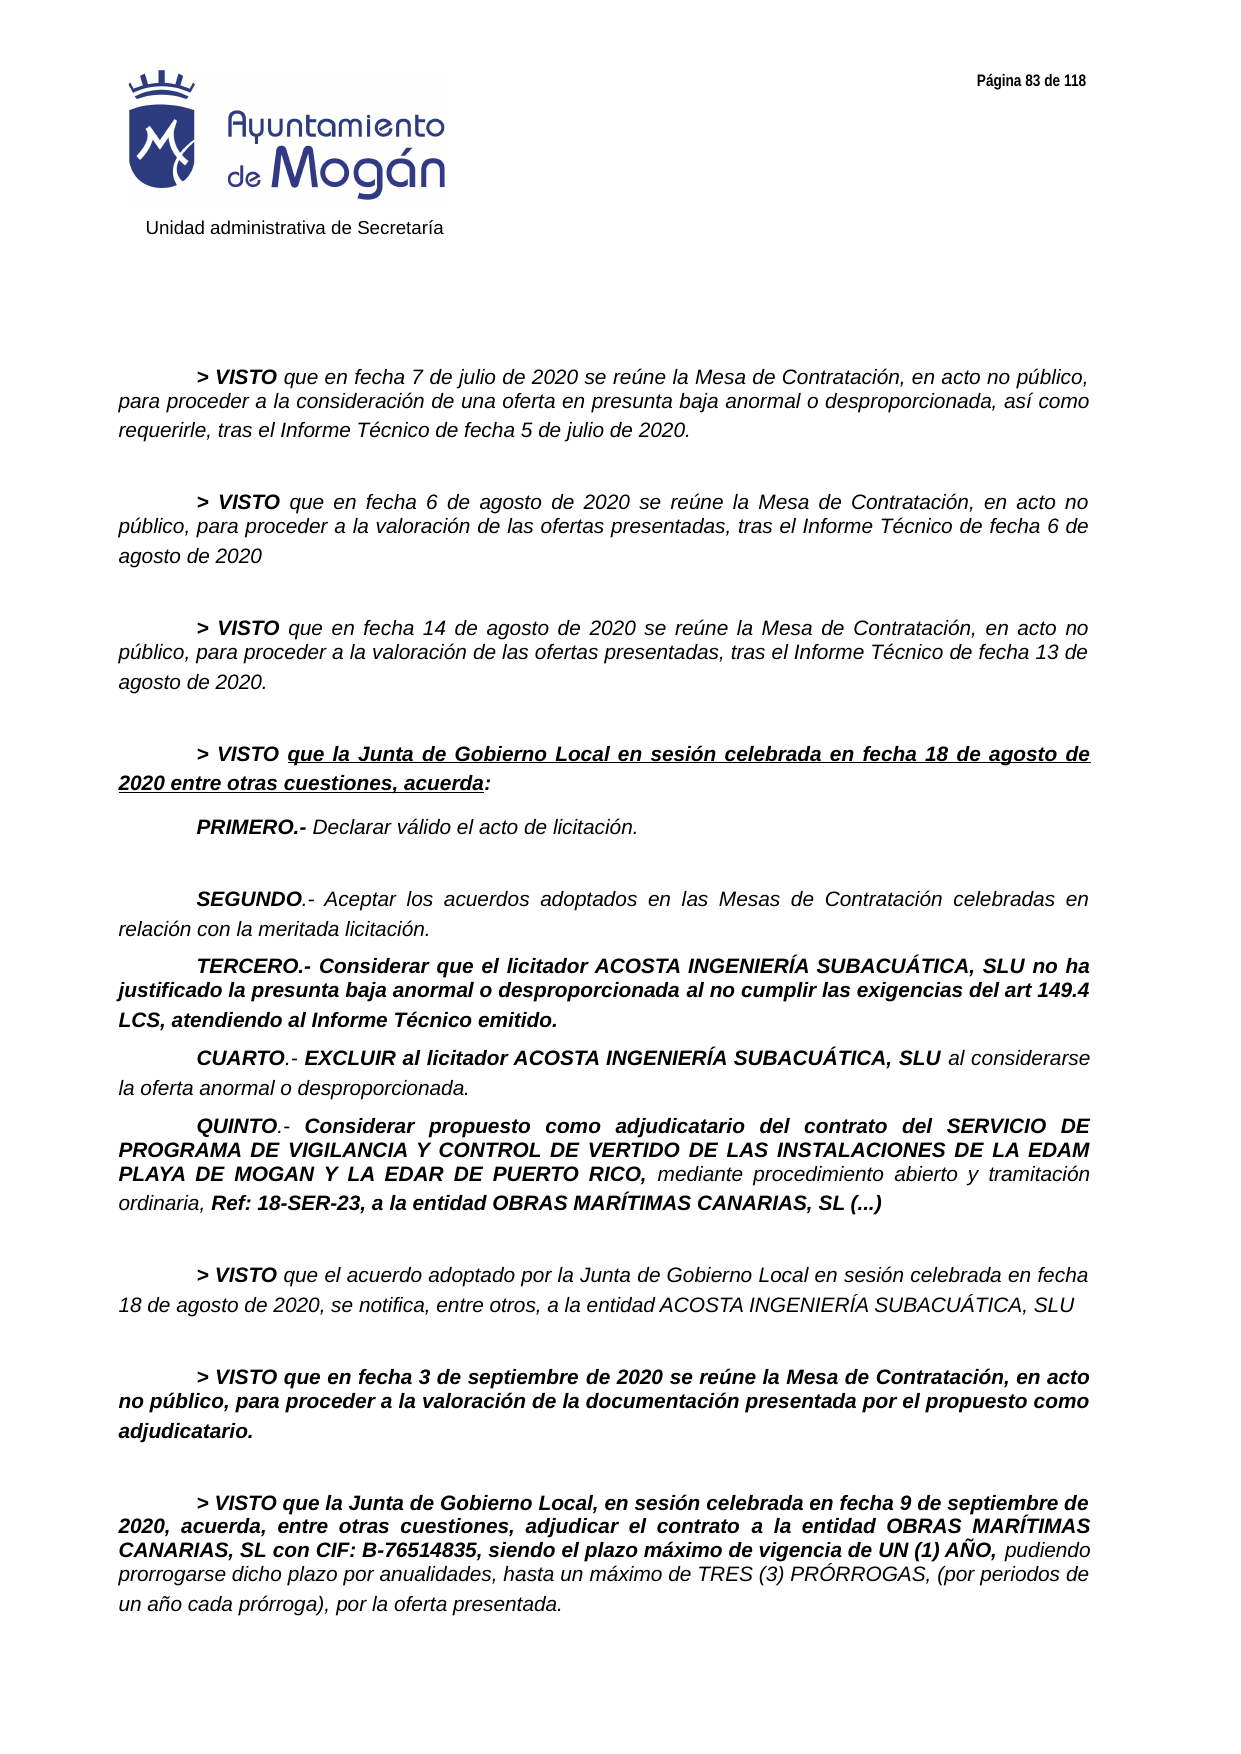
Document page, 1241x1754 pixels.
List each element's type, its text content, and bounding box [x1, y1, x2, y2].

text > VISTO que en fecha 14 de agosto de 2020 se reúne la Mesa de Contratación, en acto no público, para proceder a la valoración de las ofertas presentadas, tras el Informe Técnico de fecha 13 de agosto de 2020. [118, 616, 1092, 695]
text CUARTO.- EXCLUIR al licitador ACOSTA INGENIERÍA SUBACUÁTICA, SLU al considerarse la oferta anormal o desproporcionada. [118, 1046, 1092, 1101]
text > VISTO que en fecha 6 de agosto de 2020 se reúne la Mesa de Contratación, en acto no público, para proceder a la valoración de las ofertas presentadas, tras el Informe Técnico de fecha 6 de agosto de 2020 [118, 490, 1092, 569]
text TERCERO.- Considerar que el licitador ACOSTA INGENIERÍA SUBACUÁTICA, SLU no ha justificado la presunta baja anormal o desproporcionada al no cumplir las exigencias del art 149.4 LCS, atendiendo al Informe Técnico emitido. [118, 954, 1092, 1033]
text > VISTO que en fecha 7 de julio de 2020 se reúne la Mesa de Contratación, en acto no público, para proceder a la consideración de una oferta en presunta baja anormal o desproporcionada, así como requerirle, tras el Informe Técnico de fecha 5 de julio de 2020. [118, 364, 1092, 444]
text PRIMERO.- Declarar válido el acto de licitación. [118, 809, 1092, 840]
text > VISTO que en fecha 3 de septiembre de 2020 se reúne la Mesa de Contratación, en acto no público, para proceder a la valoración de la documentación presentada por el propuesto como adjudicatario. [118, 1365, 1092, 1444]
text > VISTO que la Junta de Gobierno Local en sesión celebrada en fecha 18 de agosto de 2020 entre otras cuestiones, acuerda: [118, 741, 1092, 797]
text > VISTO que la Junta de Gobierno Local, en sesión celebrada en fecha 9 de septiembre de 2020, acuerda, entre otras cuestiones, adjudicar el contrato a la entidad OBRAS MARÍTIMAS CANARIAS, SL con CIF: B-76514835, siendo el plazo máximo de vigencia de UN (1) AÑO, pudiendo prorrogarse dicho plazo por anualidades, hasta un máximo de TRES (3) PRÓRROGAS, (por periodos de un año cada prórroga), por la oferta presentada. [118, 1490, 1092, 1617]
picture [128, 70, 445, 206]
text QUINTO.- Considerar propuesto como adjudicatario del contrato del SERVICIO DE PROGRAMA DE VIGILANCIA Y CONTROL DE VERTIDO DE LAS INSTALACIONES DE LA EDAM PLAYA DE MOGAN Y LA EDAR DE PUERTO RICO, mediante procedimiento abierto y tramitación ordinaria, Ref: 18-SER-23, a la entidad OBRAS MARÍTIMAS CANARIAS, SL (...) [118, 1113, 1092, 1217]
text > VISTO que el acuerdo adoptado por la Junta de Gobierno Local en sesión celebrada en fecha 18 de agosto de 2020, se notifica, entre otros, a la entidad ACOSTA INGENIERÍA SUBACUÁTICA, SLU [118, 1263, 1092, 1318]
text SEGUNDO.- Aceptar los acuerdos adoptados en las Mesas de Contratación celebradas en relación con la meritada licitación. [118, 887, 1092, 942]
